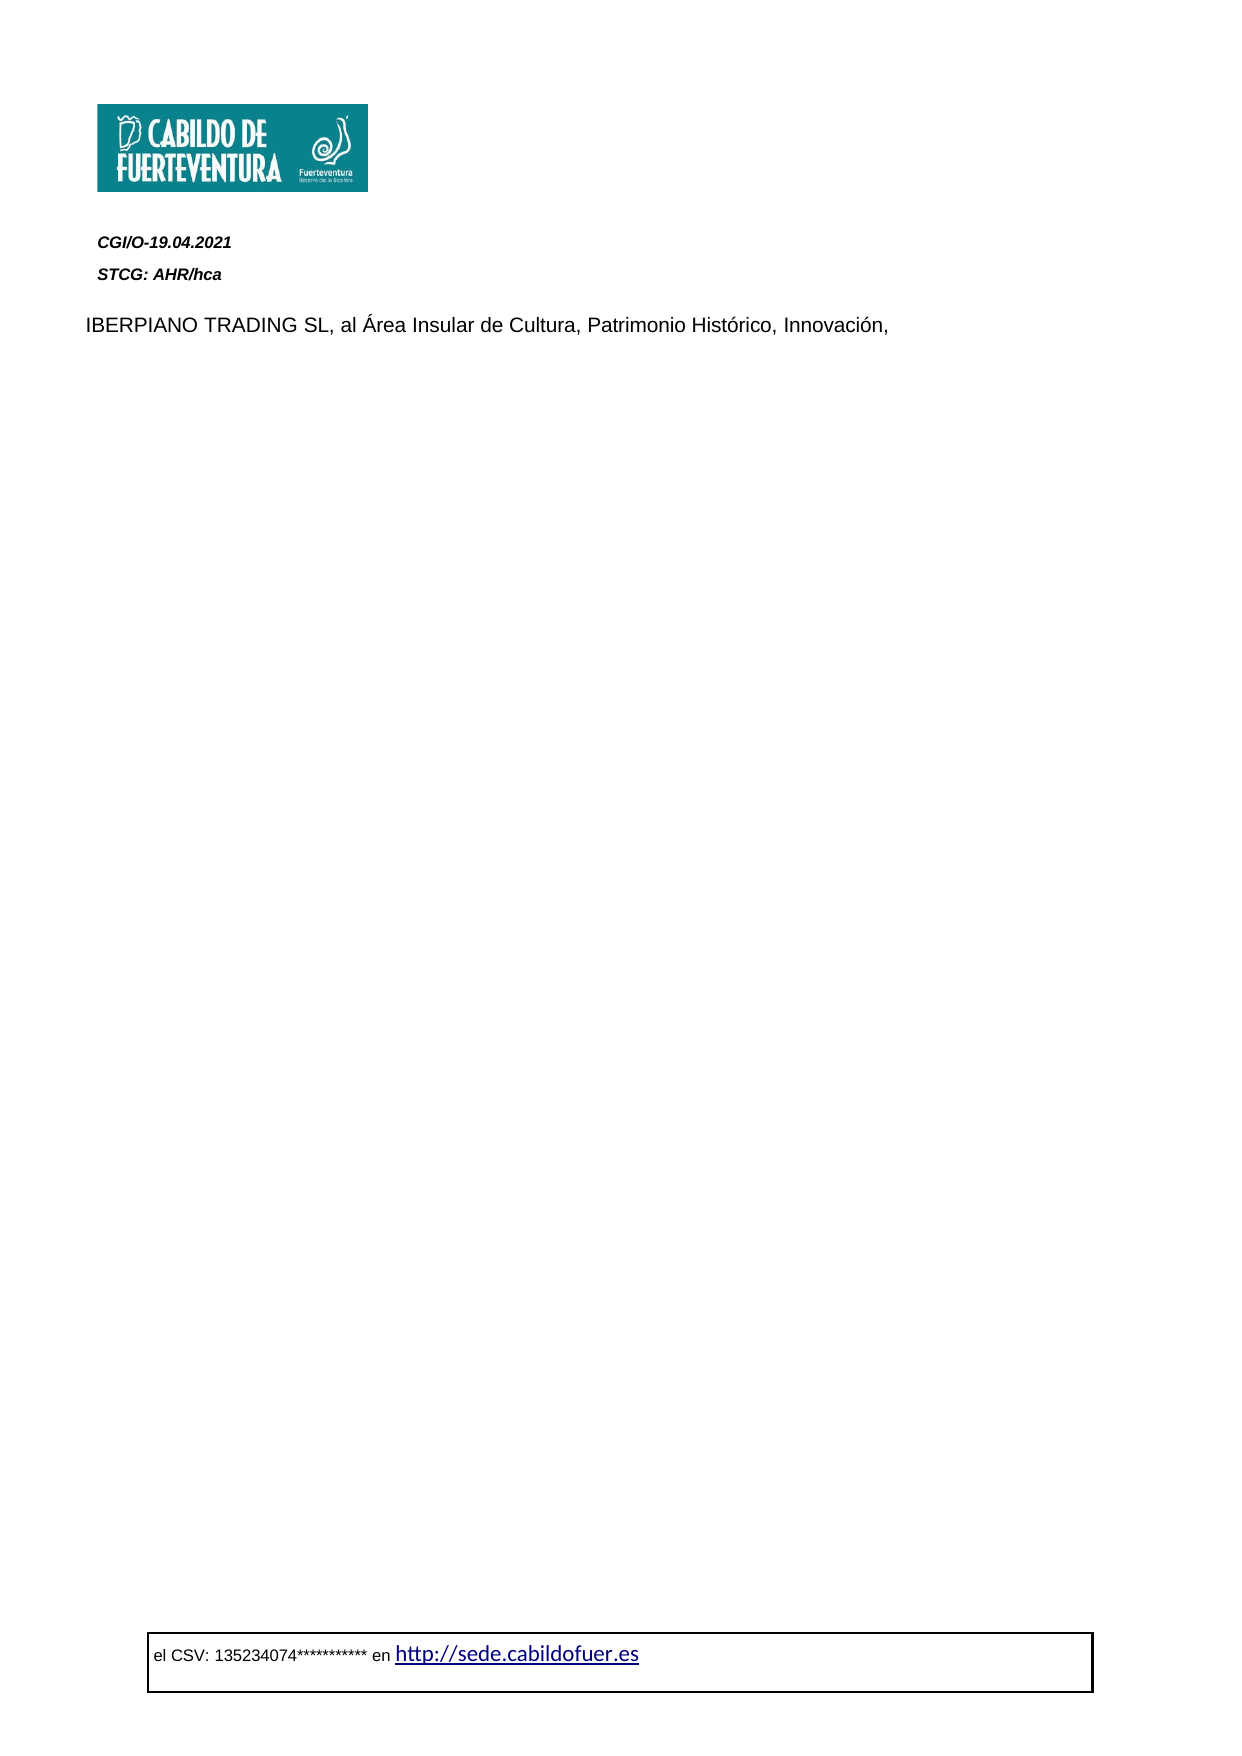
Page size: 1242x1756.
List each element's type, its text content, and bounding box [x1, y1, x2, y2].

text IBERPIANO TRADING SL, al Área Insular de Cultura, Patrimonio Histórico, Innovación, [85, 313, 1083, 337]
